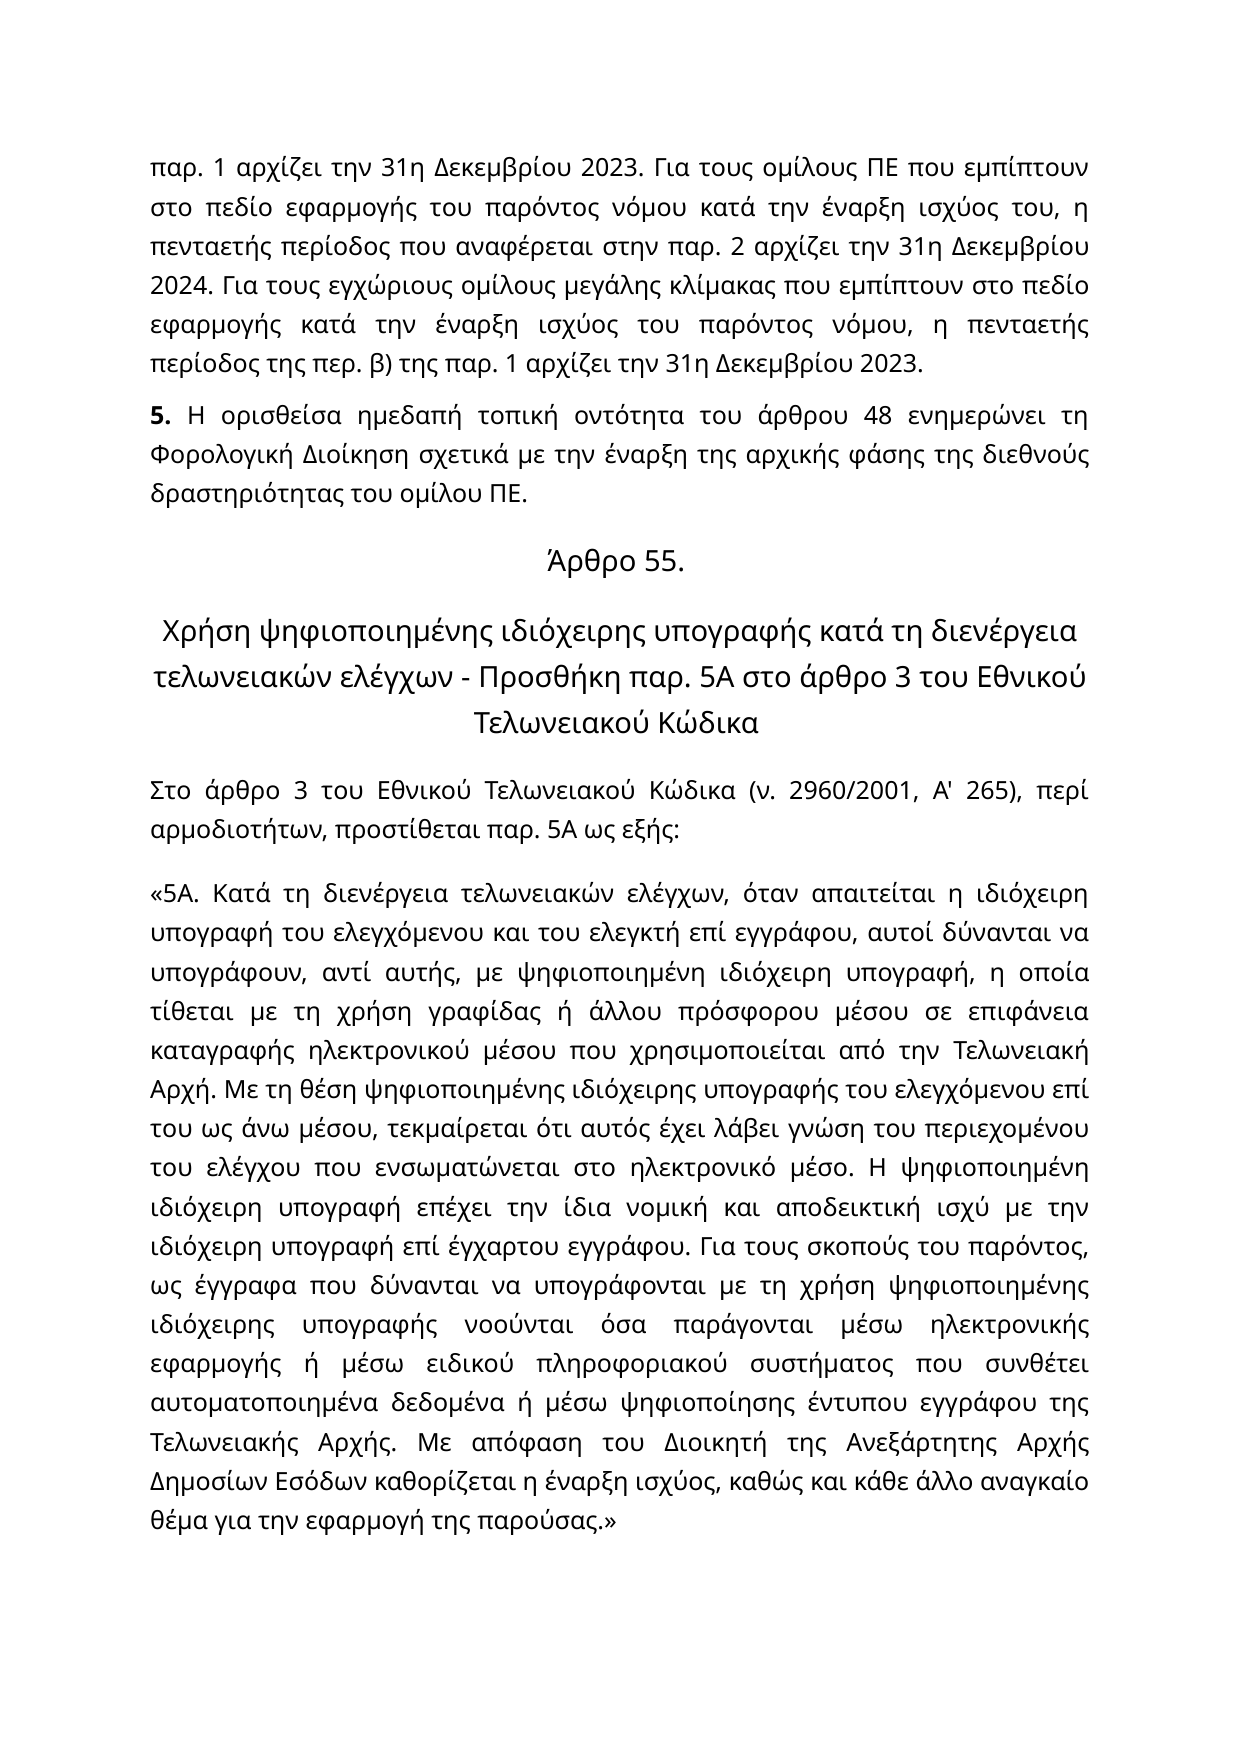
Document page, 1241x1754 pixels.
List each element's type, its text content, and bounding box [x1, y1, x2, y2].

text Στο άρθρο 3 του Εθνικού Τελωνειακού Κώδικα (ν. 2960/2001, Α' 265), περί αρμοδιοτήτων, προστίθεται παρ. 5Α ως εξής: [150, 772, 1090, 846]
subtitle Χρήση ψηφιοποιημένης ιδιόχειρης υπογραφής κατά τη διενέργεια τελωνειακών ελέγχων - Προσθήκη παρ. 5Α στο άρθρο 3 του Εθνικού Τελωνειακού Κώδικα [150, 611, 1090, 742]
text 5. Η ορισθείσα ημεδαπή τοπική οντότητα του άρθρου 48 ενημερώνει τη Φορολογική Διοίκηση σχετικά με την έναρξη της αρχικής φάσης της διεθνούς δραστηριότητας του ομίλου ΠΕ. [150, 397, 1090, 510]
subtitle Άρθρο 55. [150, 540, 1090, 580]
text «5Α. Κατά τη διενέργεια τελωνειακών ελέγχων, όταν απαιτείται η ιδιόχειρη υπογραφή του ελεγχόμενου και του ελεγκτή επί εγγράφου, αυτοί δύνανται να υπογράφουν, αντί αυτής, με ψηφιοποιημένη ιδιόχειρη υπογραφή, η οποία τίθεται με τη χρήση γραφίδας ή άλλου πρόσφορου μέσου σε επιφάνεια καταγραφής ηλεκτρονικού μέσου που χρησιμοποιείται από την Τελωνειακή Αρχή. Με τη θέση ψηφιοποιημένης ιδιόχειρης υπογραφής του ελεγχόμενου επί του ως άνω μέσου, τεκμαίρεται ότι αυτός έχει λάβει γνώση του περιεχομένου του ελέγχου που ενσωματώνεται στο ηλεκτρονικό μέσο. Η ψηφιοποιημένη ιδιόχειρη υπογραφή επέχει την ίδια νομική και αποδεικτική ισχύ με την ιδιόχειρη υπογραφή επί έγχαρτου εγγράφου. Για τους σκοπούς του παρόντος, ως έγγραφα που δύνανται να υπογράφονται με τη χρήση ψηφιοποιημένης ιδιόχειρης υπογραφής νοούνται όσα παράγονται μέσω ηλεκτρονικής εφαρμογής ή μέσω ειδικού πληροφοριακού συστήματος που συνθέτει αυτοματοποιημένα δεδομένα ή μέσω ψηφιοποίησης έντυπου εγγράφου της Τελωνειακής Αρχής. Με απόφαση του Διοικητή της Ανεξάρτητης Αρχής Δημοσίων Εσόδων καθορίζεται η έναρξη ισχύος, καθώς και κάθε άλλο αναγκαίο θέμα για την εφαρμογή της παρούσας.» [150, 876, 1090, 1537]
text παρ. 1 αρχίζει την 31η Δεκεμβρίου 2023. Για τους ομίλους ΠΕ που εμπίπτουν στο πεδίο εφαρμογής του παρόντος νόμου κατά την έναρξη ισχύος του, η πενταετής περίοδος που αναφέρεται στην παρ. 2 αρχίζει την 31η Δεκεμβρίου 2024. Για τους εγχώριους ομίλους μεγάλης κλίμακας που εμπίπτουν στο πεδίο εφαρμογής κατά την έναρξη ισχύος του παρόντος νόμου, η πενταετής περίοδος της περ. β) της παρ. 1 αρχίζει την 31η Δεκεμβρίου 2023. [150, 150, 1090, 380]
